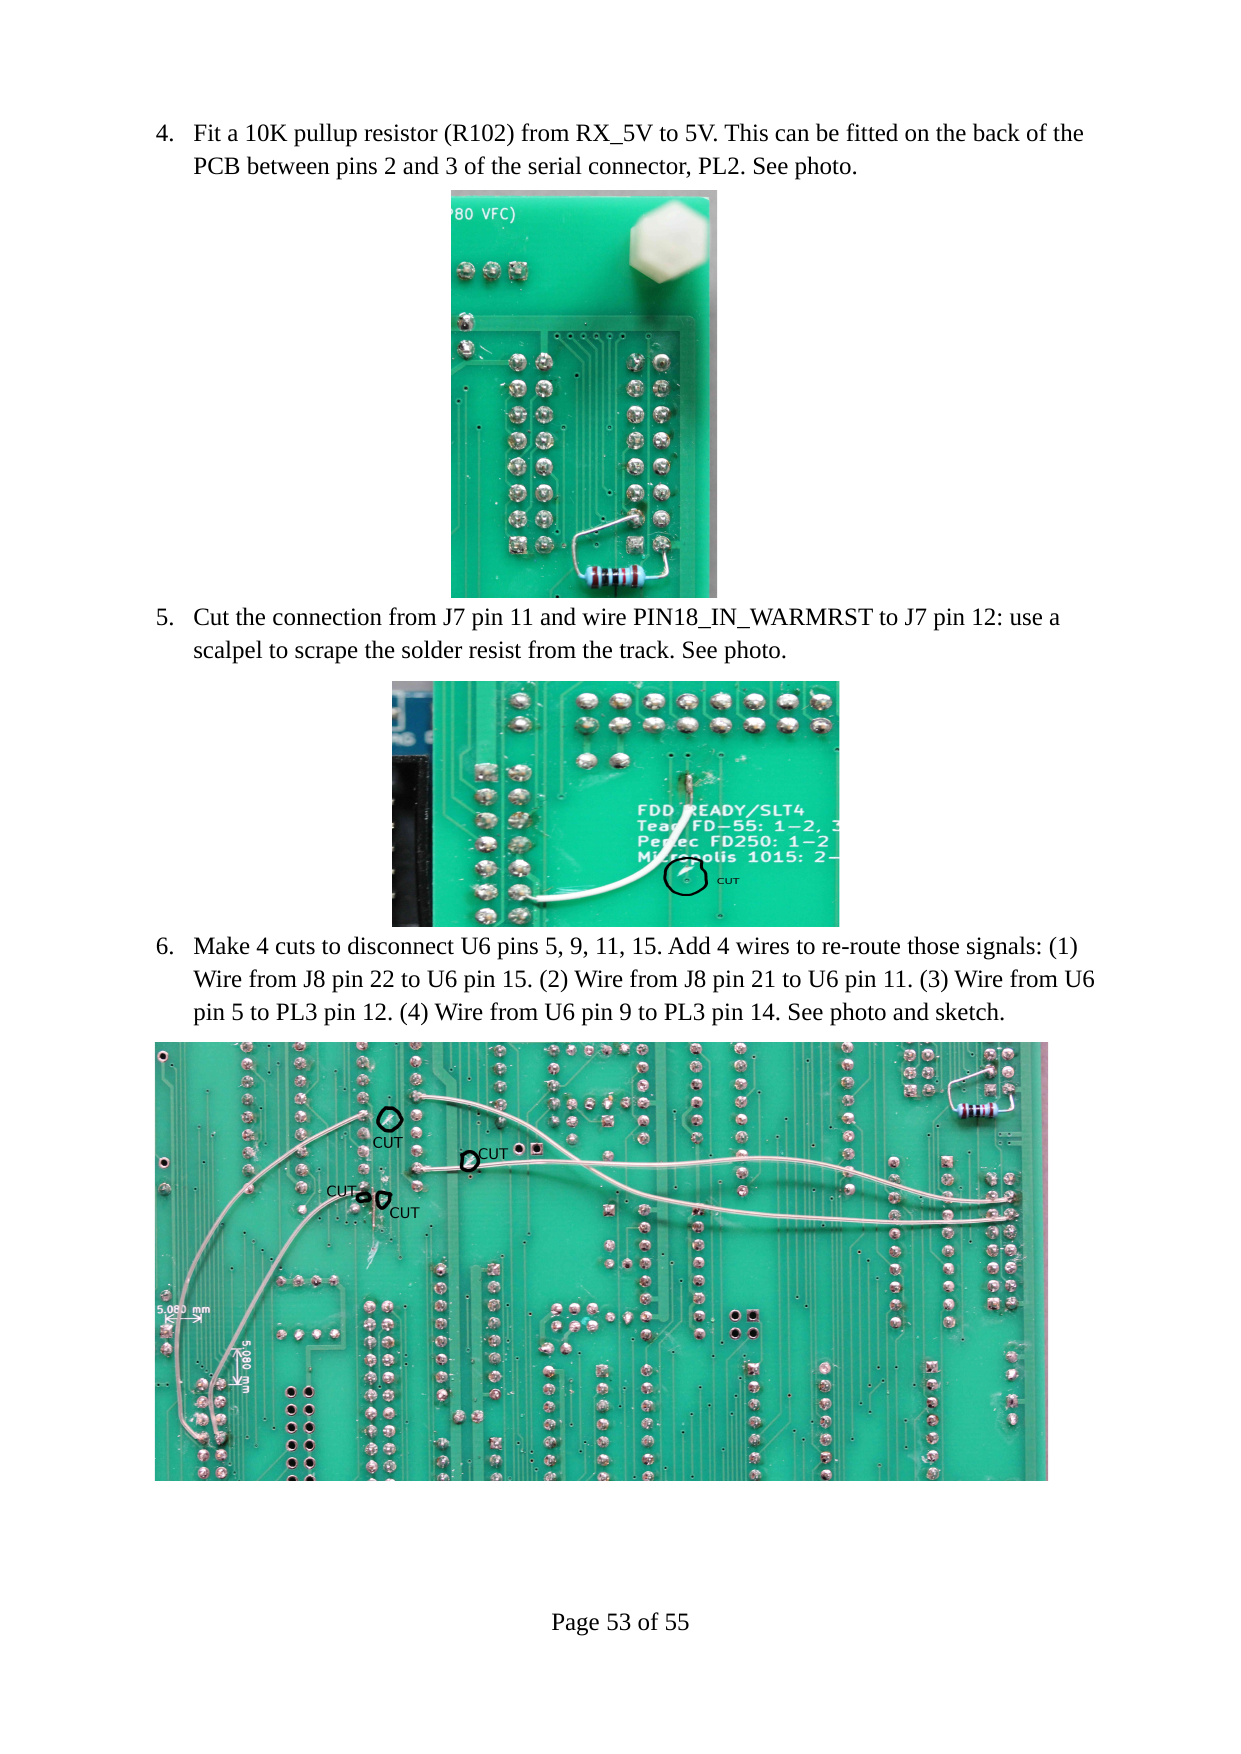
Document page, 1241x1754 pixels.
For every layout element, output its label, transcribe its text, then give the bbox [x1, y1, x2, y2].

list Cut the connection from J7 pin 11 and wire PIN18_IN_WARMRST to J7 pin 12: use a scalpel to scrape the solder resist from the track. See photo. [156, 598, 1122, 663]
picture [154, 1042, 1049, 1481]
list Fit a 10K pullup resistor (R102) from RX_5V to 5V. This can be fitted on the back of the PCB between pins 2 and 3 of the serial connector, PL2. See photo. [156, 118, 1122, 180]
picture [451, 190, 718, 598]
picture [392, 681, 840, 927]
list Make 4 cuts to disconnect U6 pins 5, 9, 11, 15. Add 4 wires to re-route those signals: (1) Wire from J8 pin 22 to U6 pin 15. (2) Wire from J8 pin 21 to U6 pin 11. (3) Wire from U6 pin 5 to PL3 pin 12. (4) Wire from U6 pin 9 to PL3 pin 14. See photo and sketch. [156, 927, 1122, 1026]
